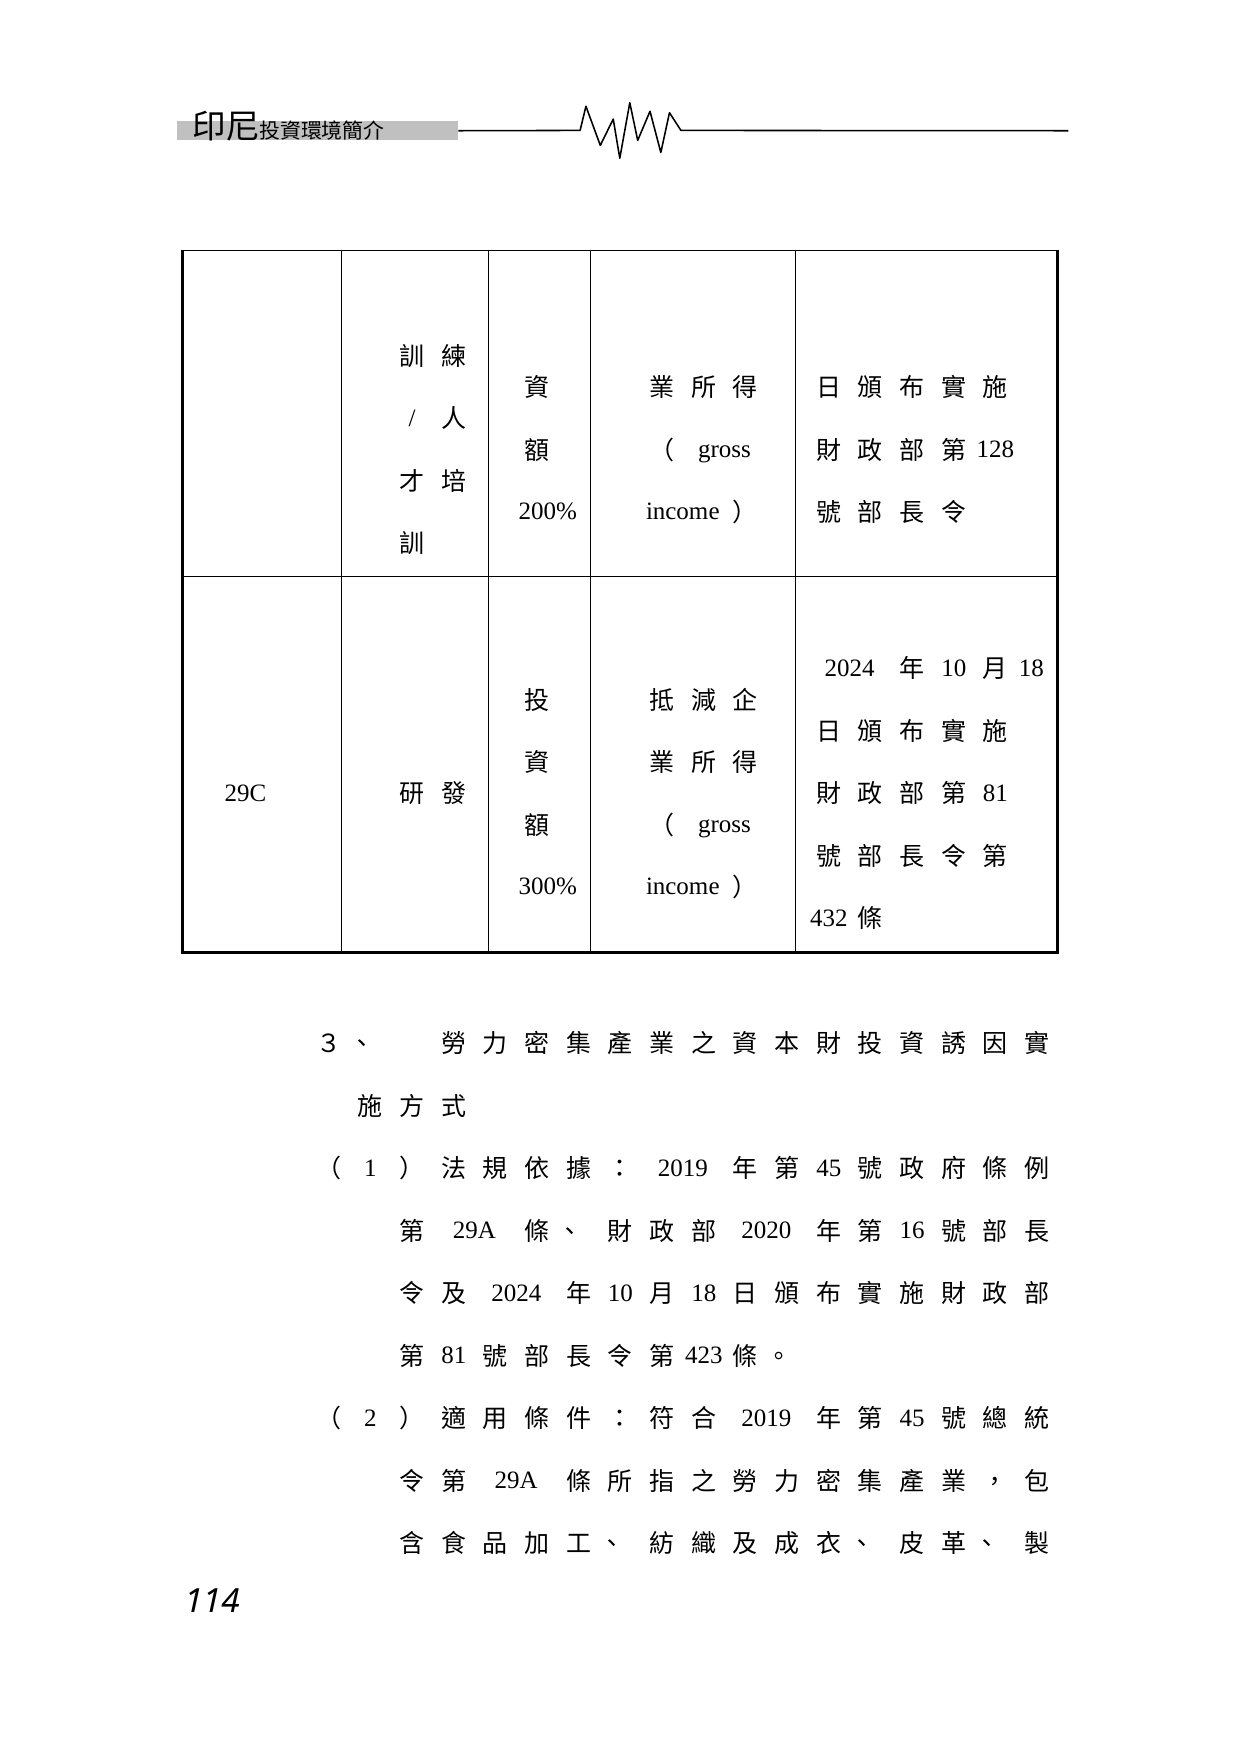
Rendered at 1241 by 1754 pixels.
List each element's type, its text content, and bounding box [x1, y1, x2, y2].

table_cell 研發 [342, 577, 488, 951]
table_cell 投資額300% [489, 577, 590, 951]
text （1）法規依據：2019年第45號政府條例第29A條、財政部2020年第16號部長令及2024年10月18日頒布實施財政部第81號部長令第423條。 [293, 1125, 1058, 1375]
text ３、 勞力密集產業之資本財投資誘因實施方式 [281, 1000, 1058, 1125]
table_cell 2024年10月18日頒布實施財政部第81號部長令第432條 [796, 577, 1056, 951]
table_cell 日頒布實施財政部第128號部長令 [796, 251, 1056, 576]
table_cell 資額200% [489, 251, 590, 576]
table_cell 29C [184, 577, 341, 951]
text （2）適用條件：符合2019年第45號總統令第29A條所指之勞力密集產業，包含食品加工、紡織及成衣、皮革、製 [293, 1375, 1058, 1563]
table_cell 抵減企業所得（gross income） [591, 577, 795, 951]
table_cell [184, 251, 341, 576]
table_cell 訓練/人才培訓 [342, 251, 488, 576]
table_cell 業所得（gross income） [591, 251, 795, 576]
